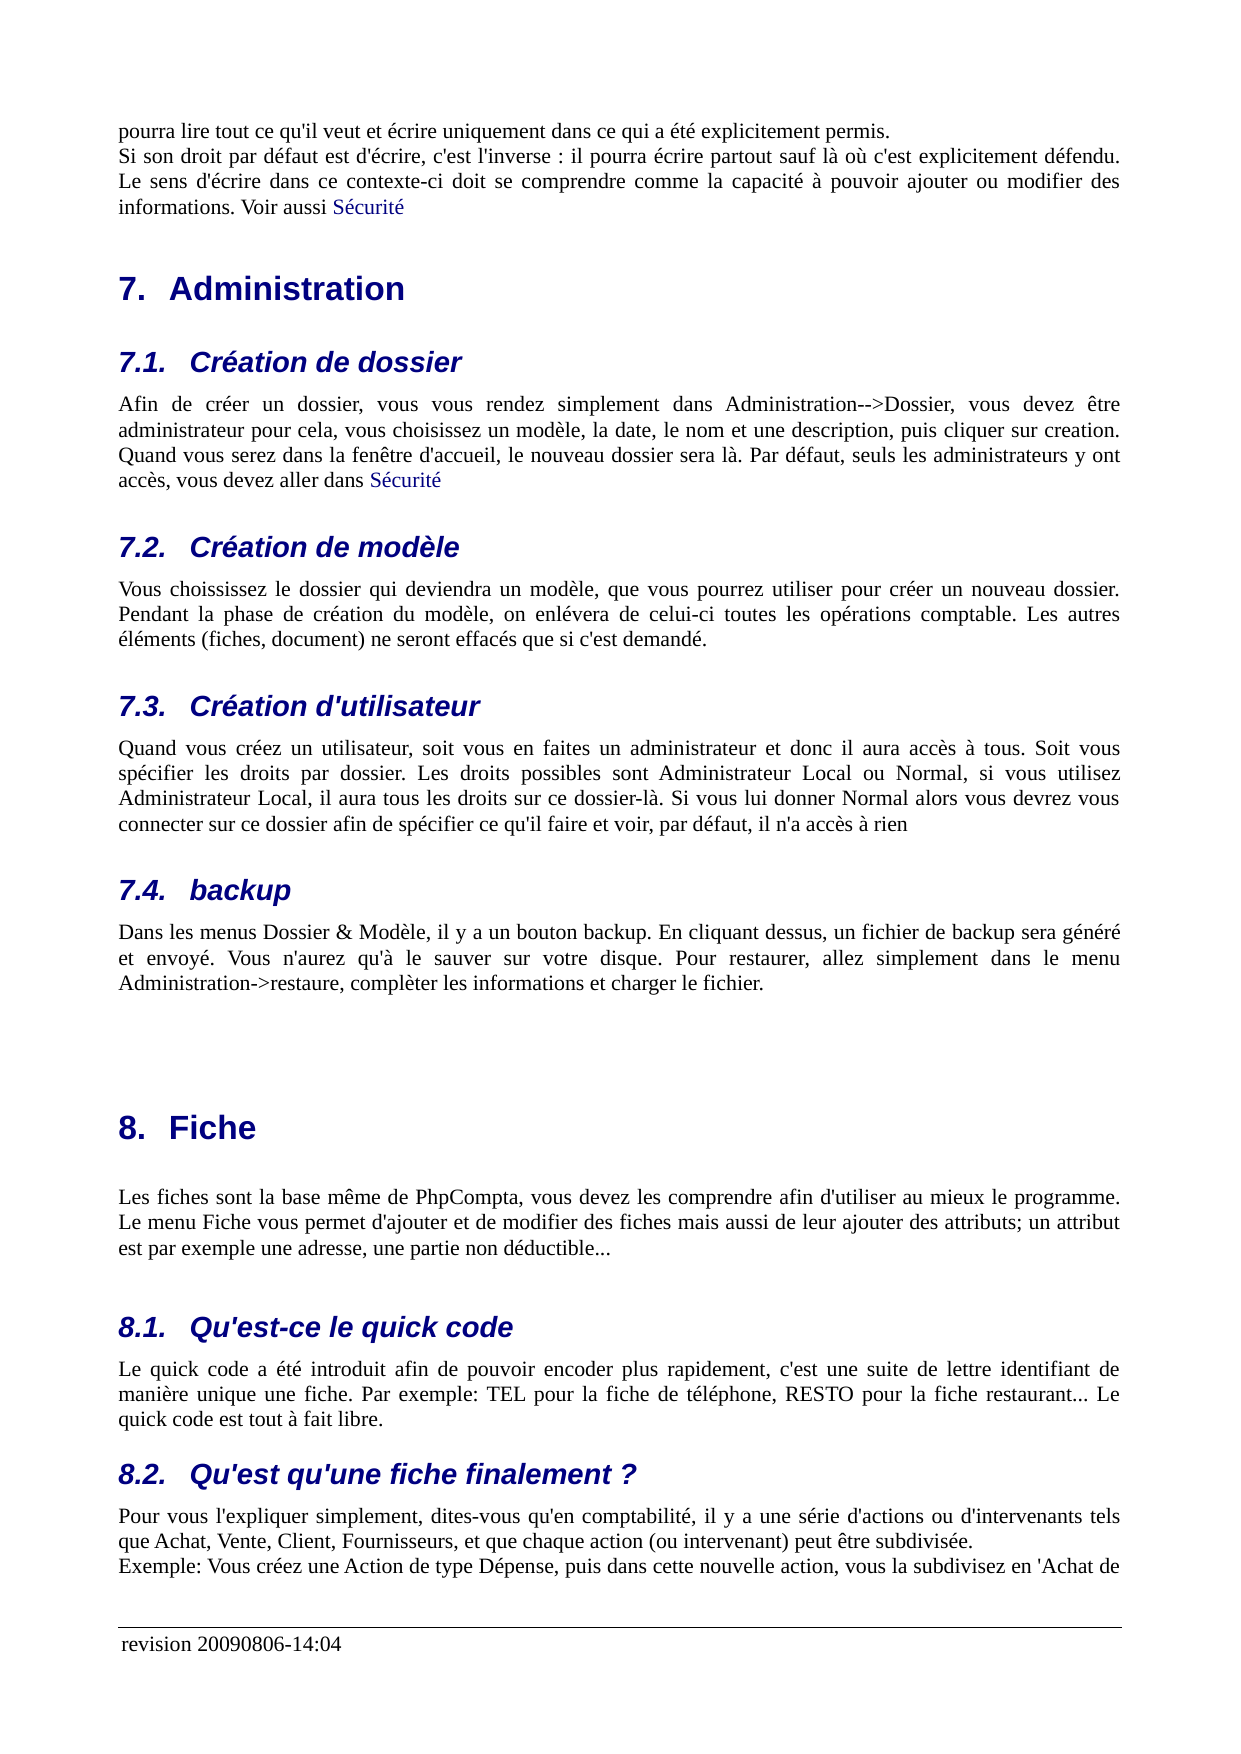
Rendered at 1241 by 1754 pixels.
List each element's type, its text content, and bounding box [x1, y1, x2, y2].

subtitle backup [118, 873, 1122, 907]
text Quand vous créez un utilisateur, soit vous en faites un administrateur et donc il aura accès à tous. Soit vous spécifier les droits par dossier. Les droits possibles sont Administrateur Local ou Normal, si vous utilisez Administrateur Local, il aura tous les droits sur ce dossier-là. Si vous lui donner Normal alors vous devrez vous connecter sur ce dossier afin de spécifier ce qu'il faire et voir, par défaut, il n'a accès à rien [118, 735, 1122, 836]
text Exemple: Vous créez une Action de type Dépense, puis dans cette nouvelle action, vous la subdivisez en 'Achat de [118, 1553, 1122, 1578]
text pourra lire tout ce qu'il veut et écrire uniquement dans ce qui a été explicitement permis. [118, 118, 1122, 143]
subtitle Fiche [118, 1108, 1122, 1146]
text Les fiches sont la base même de PhpCompta, vous devez les comprendre afin d'utiliser au mieux le programme. Le menu Fiche vous permet d'ajouter et de modifier des fiches mais aussi de leur ajouter des attributs; un attribut est par exemple une adresse, une partie non déductible... [118, 1184, 1122, 1260]
subtitle Qu'est qu'une fiche finalement ? [118, 1457, 1122, 1490]
text Le quick code a été introduit afin de pouvoir encoder plus rapidement, c'est une suite de lettre identifiant de manière unique une fiche. Par exemple: TEL pour la fiche de téléphone, RESTO pour la fiche restaurant... Le quick code est tout à fait libre. [118, 1356, 1122, 1432]
subtitle Qu'est-ce le quick code [118, 1310, 1122, 1343]
subtitle Création d'utilisateur [118, 689, 1122, 722]
subtitle Création de modèle [118, 530, 1122, 563]
text Pour vous l'expliquer simplement, dites-vous qu'en comptabilité, il y a une série d'actions ou d'intervenants tels que Achat, Vente, Client, Fournisseurs, et que chaque action (ou intervenant) peut être subdivisée. [118, 1503, 1122, 1553]
subtitle Administration [118, 269, 1122, 308]
text Si son droit par défaut est d'écrire, c'est l'inverse : il pourra écrire partout sauf là où c'est explicitement défendu. Le sens d'écrire dans ce contexte-ci doit se comprendre comme la capacité à pouvoir ajouter ou modifier des informations. Voir aussi Sécurité [118, 143, 1122, 219]
text Vous choississez le dossier qui deviendra un modèle, que vous pourrez utiliser pour créer un nouveau dossier. Pendant la phase de création du modèle, on enlévera de celui-ci toutes les opérations comptable. Les autres éléments (fiches, document) ne seront effacés que si c'est demandé. [118, 576, 1122, 651]
text Dans les menus Dossier & Modèle, il y a un bouton backup. En cliquant dessus, un fichier de backup sera généré et envoyé. Vous n'aurez qu'à le sauver sur votre disque. Pour restaurer, allez simplement dans le menu Administration->restaure, complèter les informations et charger le fichier. [118, 919, 1122, 995]
text Afin de créer un dossier, vous vous rendez simplement dans Administration-->Dossier, vous devez être administrateur pour cela, vous choisissez un modèle, la date, le nom et une description, puis cliquer sur creation. Quand vous serez dans la fenêtre d'accueil, le nouveau dossier sera là. Par défaut, seuls les administrateurs y ont accès, vous devez aller dans Sécurité [118, 391, 1122, 492]
subtitle Création de dossier [118, 345, 1122, 379]
